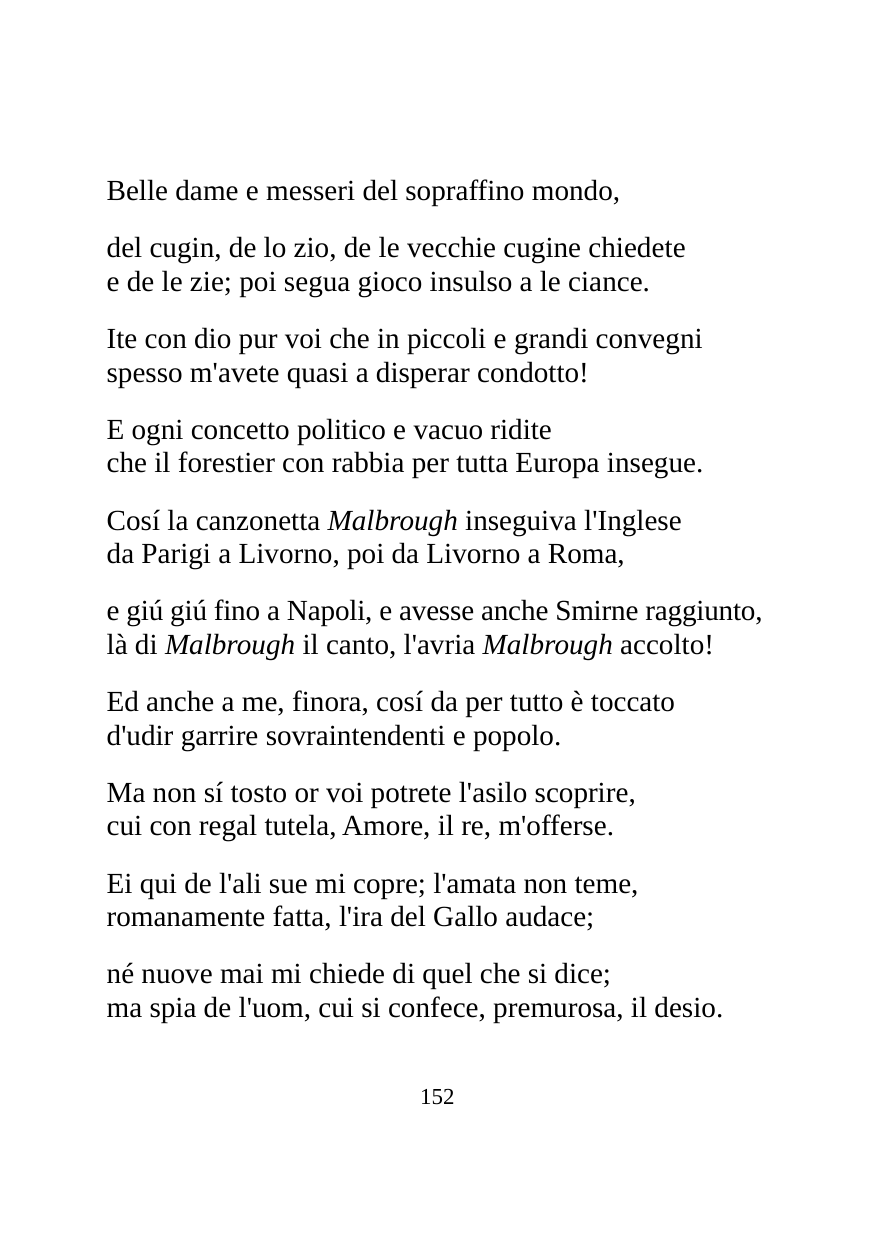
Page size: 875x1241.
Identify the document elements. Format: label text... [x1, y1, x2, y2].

text d'udir garrire sovraintendenti e popolo. [106, 718, 768, 751]
text Ite con dio pur voi che in piccoli e grandi convegni [106, 321, 768, 355]
text che il forestier con rabbia per tutta Europa insegue. [106, 446, 768, 479]
text del cugin, de lo zio, de le vecchie cugine chiedete [106, 231, 768, 264]
text cui con regal tutela, Amore, il re, m'offerse. [106, 808, 768, 842]
text ma spia de l'uom, cui si confece, premurosa, il desio. [106, 990, 768, 1023]
text Cosí la canzonetta Malbrough inseguiva l'Inglese [106, 503, 768, 536]
text né nuove mai mi chiede di quel che si dice; [106, 956, 768, 990]
text Belle dame e messeri del sopraffino mondo, [106, 173, 768, 207]
text Ei qui de l'ali sue mi copre; l'amata non teme, [106, 866, 768, 899]
text Ma non sí tosto or voi potrete l'asilo scoprire, [106, 775, 768, 808]
text da Parigi a Livorno, poi da Livorno a Roma, [106, 536, 768, 570]
text e giú giú fino a Napoli, e avesse anche Smirne raggiunto, [106, 593, 768, 627]
text romanamente fatta, l'ira del Gallo audace; [106, 899, 768, 933]
text E ogni concetto politico e vacuo ridite [106, 412, 768, 446]
text là di Malbrough il canto, l'avria Malbrough accolto! [106, 627, 768, 661]
text spesso m'avete quasi a disperar condotto! [106, 355, 768, 388]
text Ed anche a me, finora, cosí da per tutto è toccato [106, 684, 768, 718]
text e de le zie; poi segua gioco insulso a le ciance. [106, 264, 768, 298]
